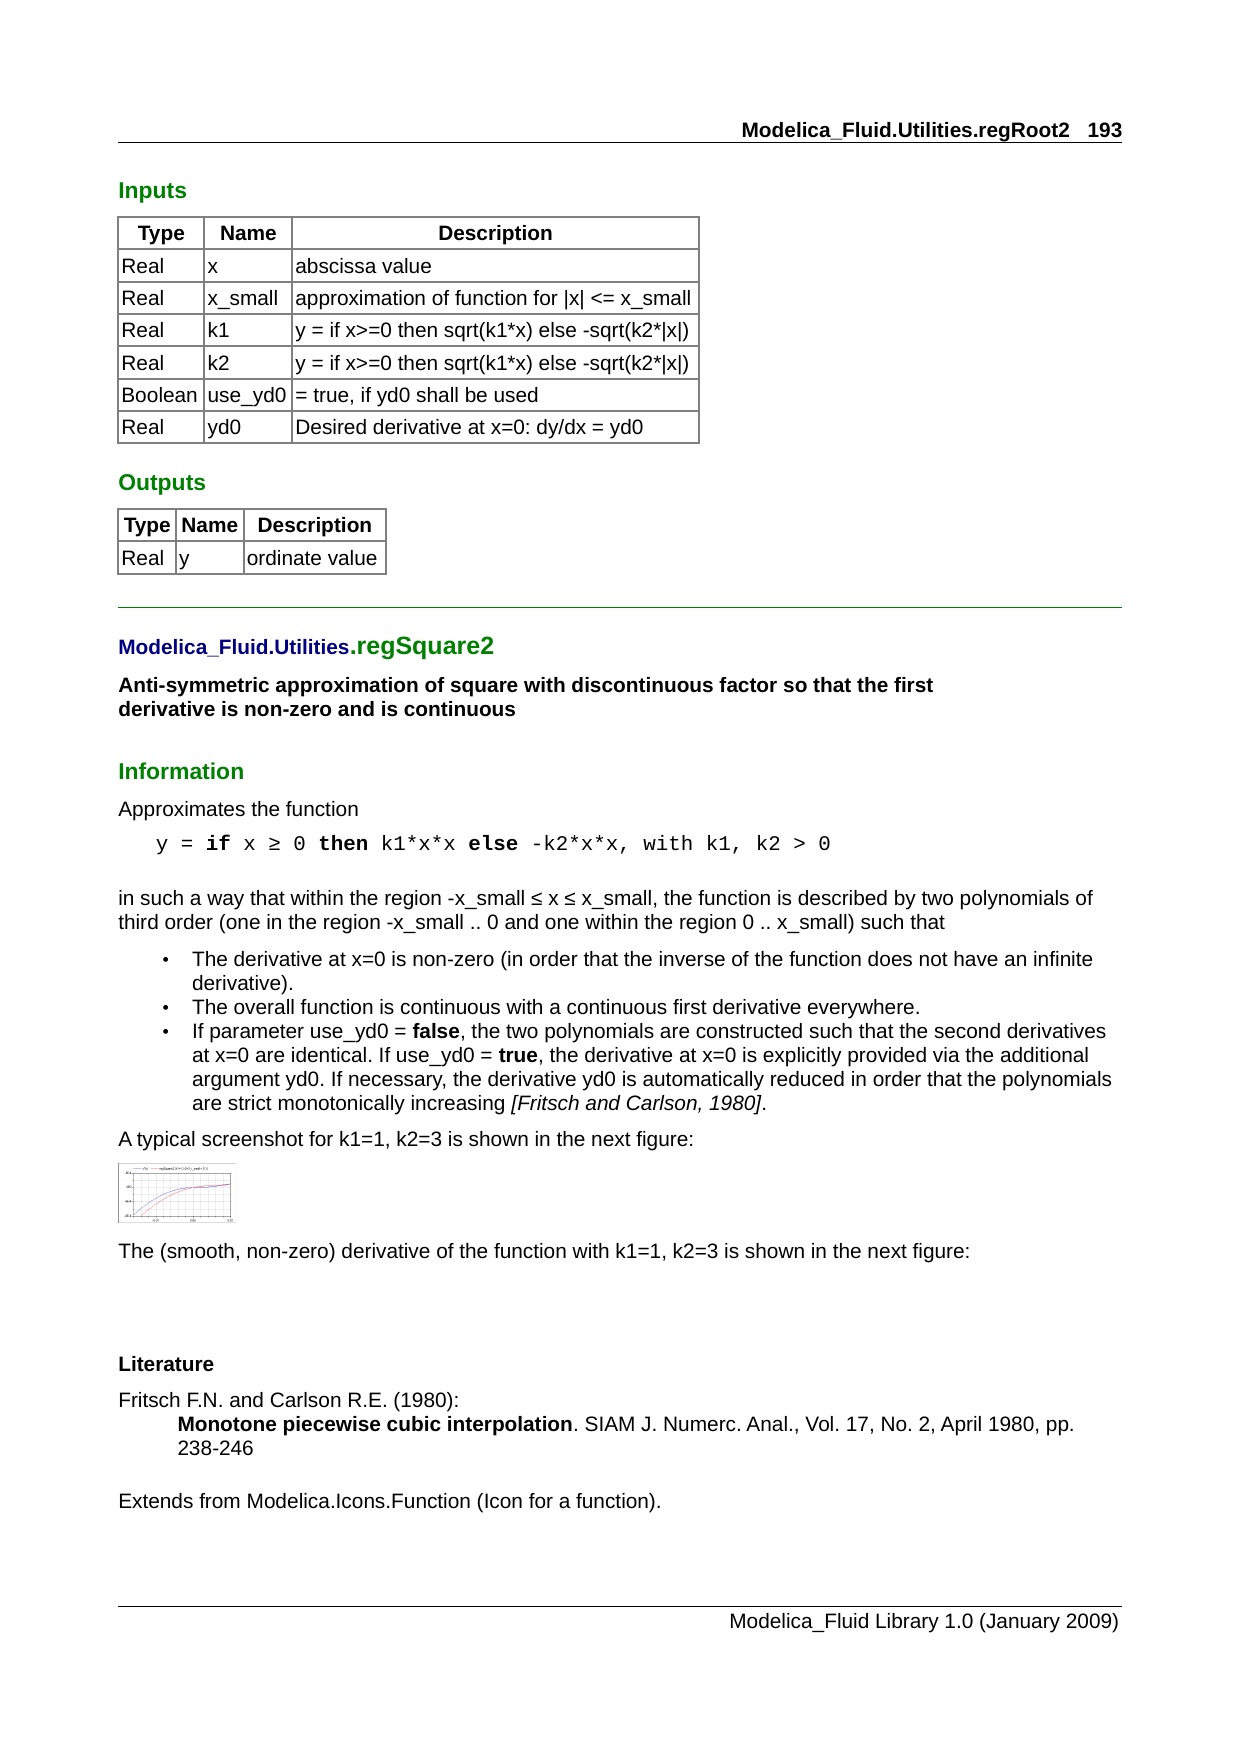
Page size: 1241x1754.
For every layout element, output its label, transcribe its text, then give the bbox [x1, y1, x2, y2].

subtitle Outputs [118, 469, 1122, 495]
text in such a way that within the region -x_small ≤ x ≤ x_small, the function is described by two polynomials of third order (one in the region -x_small .. 0 and one within the region 0 .. x_small) such that [118, 886, 1122, 934]
text Extends from Modelica.Icons.Function (Icon for a function). [118, 1489, 1122, 1513]
table_cell Real [119, 315, 203, 345]
subtitle [995, 633, 1120, 660]
table_cell use_yd0 [205, 380, 291, 410]
list Monotone piecewise cubic interpolation. SIAM J. Numerc. Anal., Vol. 17, No. 2, April 1980, pp. 238-246 [177, 1412, 1122, 1460]
text [995, 672, 1120, 720]
text Literature [118, 1351, 1122, 1375]
table_cell k2 [205, 347, 291, 377]
list The overall function is continuous with a continuous first derivative everywhere. [162, 994, 1122, 1018]
table_cell Real [119, 250, 203, 281]
table_cell Desired derivative at x=0: dy/dx = yd0 [293, 412, 698, 442]
subtitle Information [118, 758, 1122, 784]
table_cell x [205, 250, 291, 281]
table_header Type [119, 218, 203, 248]
table_cell approximation of function for |x| <= x_small [293, 283, 698, 313]
table_cell = true, if yd0 shall be used [293, 380, 698, 410]
table_cell Real [119, 412, 203, 442]
subtitle Modelica_Fluid.Utilities.regSquare2 [118, 631, 993, 660]
table_header Name [205, 218, 291, 248]
table_cell y = if x>=0 then sqrt(k1*x) else -sqrt(k2*|x|) [293, 315, 698, 345]
table_cell k1 [205, 315, 291, 345]
table_cell yd0 [205, 412, 291, 442]
text The (smooth, non-zero) derivative of the function with k1=1, k2=3 is shown in the next figure: [118, 1239, 1122, 1263]
text Approximates the function [118, 797, 1122, 821]
subtitle Fritsch F.N. and Carlson R.E. (1980): [118, 1388, 1122, 1412]
table_header Name [177, 510, 243, 540]
table_cell y = if x>=0 then sqrt(k1*x) else -sqrt(k2*|x|) [293, 347, 698, 377]
table_cell Real [119, 542, 175, 572]
table_header Description [293, 218, 698, 248]
table_cell Real [119, 283, 203, 313]
text y = if x ≥ 0 then k1*x*x else -k2*x*x, with k1, k2 > 0 [118, 833, 1122, 857]
picture [118, 1163, 237, 1223]
list The derivative at x=0 is non-zero (in order that the inverse of the function does not have an infinite derivative). [162, 947, 1122, 994]
table_cell ordinate value [245, 542, 385, 572]
table_header Description [245, 510, 385, 540]
table_cell Boolean [119, 380, 203, 410]
table_cell y [177, 542, 243, 572]
list If parameter use_yd0 = false, the two polynomials are constructed such that the second derivatives at x=0 are identical. If use_yd0 = true, the derivative at x=0 is explicitly provided via the additional argument yd0. If necessary, the derivative yd0 is automatically reduced in order that the polynomials are strict monotonically increasing [Fritsch and Carlson, 1980]. [162, 1018, 1122, 1114]
table_header Type [119, 510, 175, 540]
table_cell Real [119, 347, 203, 377]
table_cell abscissa value [293, 250, 698, 281]
text A typical screenshot for k1=1, k2=3 is shown in the next figure: [118, 1127, 1122, 1151]
table_cell x_small [205, 283, 291, 313]
text Anti-symmetric approximation of square with discontinuous factor so that the first derivative is non-zero and is continuous [118, 672, 993, 720]
subtitle Inputs [118, 177, 1122, 203]
